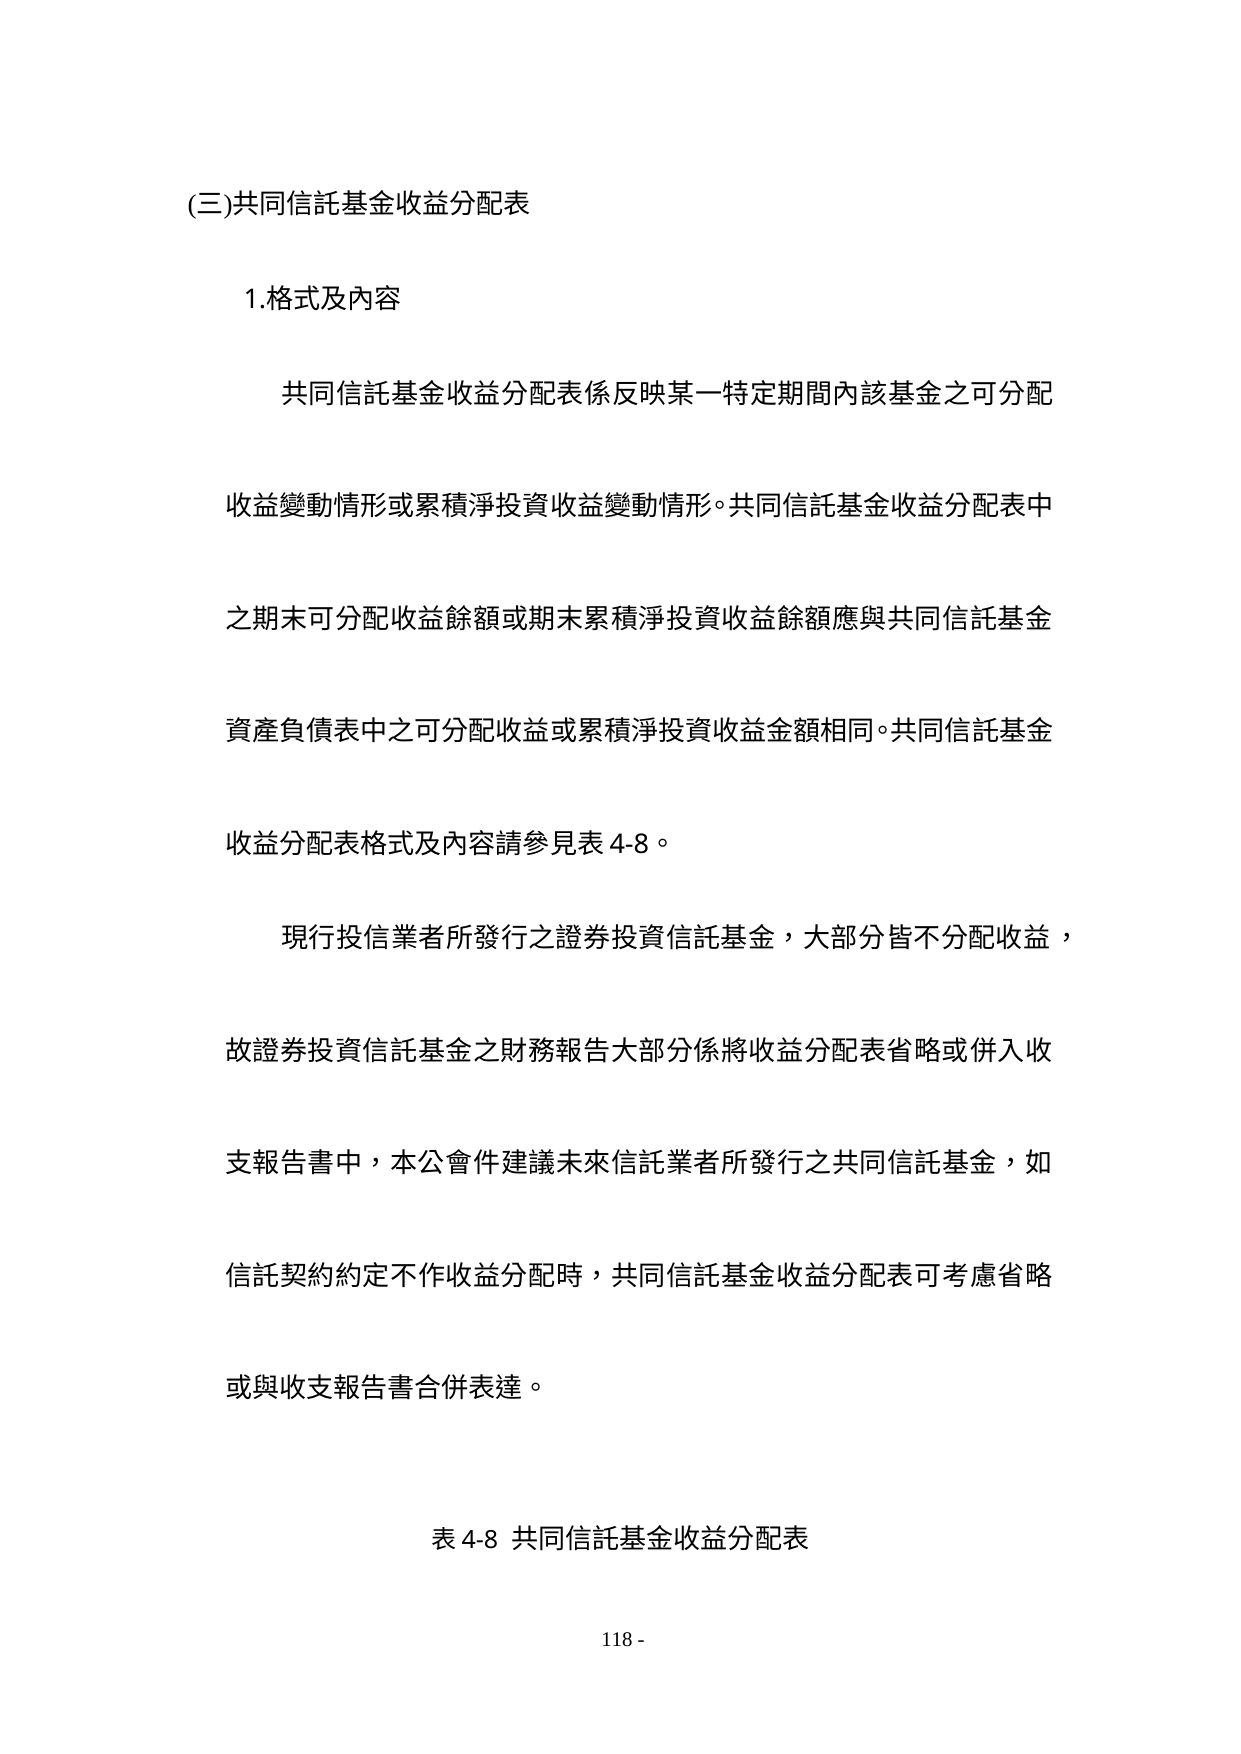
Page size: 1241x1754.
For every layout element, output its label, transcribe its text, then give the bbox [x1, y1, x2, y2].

text 1.格式及內容 [187, 259, 1053, 334]
text 現行投信業者所發行之證券投資信託基金，大部分皆不分配收益，故證券投資信託基金之財務報告大部分係將收益分配表省略或併入收支報告書中，本公會件建議未來信託業者所發行之共同信託基金，如信託契約約定不作收益分配時，共同信託基金收益分配表可考慮省略，或與收支報告書合併表達。 [225, 898, 1053, 1423]
text 共同信託基金收益分配表係反映某一特定期間內該基金之可分配收益變動情形或累積淨投資收益變動情形。共同信託基金收益分配表中之期末可分配收益餘額或期末累積淨投資收益餘額應與共同信託基金資產負債表中之可分配收益或累積淨投資收益金額相同。共同信託基金收益分配表格式及內容請參見表4-8。 [225, 354, 1053, 879]
text 表4-8 共同信託基金收益分配表 [187, 1499, 1053, 1574]
text (三)共同信託基金收益分配表 [187, 164, 1053, 239]
